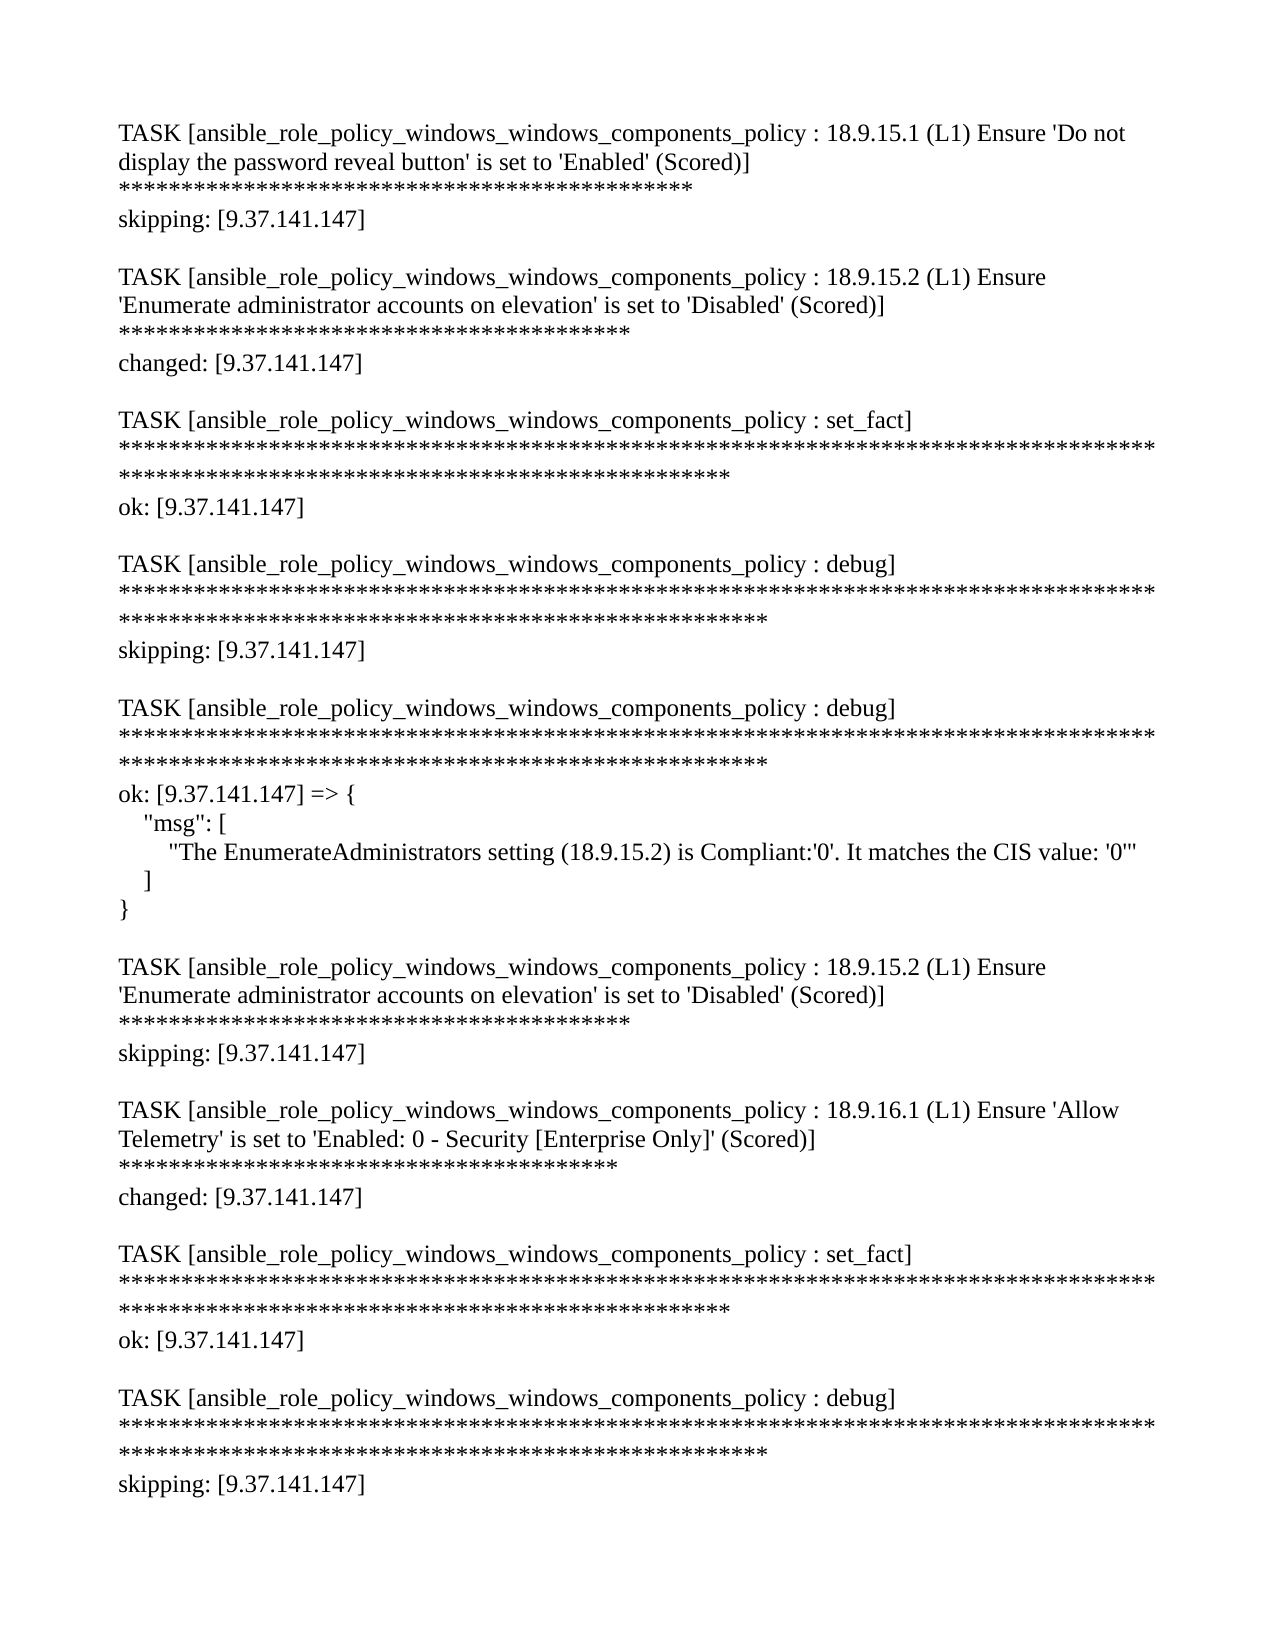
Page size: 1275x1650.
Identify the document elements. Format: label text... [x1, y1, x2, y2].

text TASK [ansible_role_policy_windows_windows_components_policy : set_fact] ************************************************************************************************************************************ [118, 1239, 1157, 1326]
text ok: [9.37.141.147] [118, 492, 1157, 521]
text TASK [ansible_role_policy_windows_windows_components_policy : debug] *************************************************************************************************************************************** [118, 549, 1157, 636]
text ok: [9.37.141.147] [118, 1326, 1157, 1354]
text ] [118, 866, 1157, 894]
text skipping: [9.37.141.147] [118, 204, 1157, 233]
text TASK [ansible_role_policy_windows_windows_components_policy : debug] *************************************************************************************************************************************** [118, 693, 1157, 779]
text skipping: [9.37.141.147] [118, 1469, 1157, 1498]
text ok: [9.37.141.147] => { [118, 779, 1157, 808]
text TASK [ansible_role_policy_windows_windows_components_policy : 18.9.15.1 (L1) Ensure 'Do not display the password reveal button' is set to 'Enabled' (Scored)] ********************************************** [118, 118, 1157, 204]
text changed: [9.37.141.147] [118, 348, 1157, 377]
text "The EnumerateAdministrators setting (18.9.15.2) is Compliant:'0'. It matches the CIS value: '0'" [118, 837, 1157, 866]
text changed: [9.37.141.147] [118, 1182, 1157, 1211]
text skipping: [9.37.141.147] [118, 636, 1157, 664]
text } [118, 894, 1157, 923]
text skipping: [9.37.141.147] [118, 1038, 1157, 1067]
text TASK [ansible_role_policy_windows_windows_components_policy : 18.9.15.2 (L1) Ensure 'Enumerate administrator accounts on elevation' is set to 'Disabled' (Scored)] ***************************************** [118, 952, 1157, 1038]
text TASK [ansible_role_policy_windows_windows_components_policy : debug] *************************************************************************************************************************************** [118, 1383, 1157, 1469]
text TASK [ansible_role_policy_windows_windows_components_policy : set_fact] ************************************************************************************************************************************ [118, 406, 1157, 492]
text "msg": [ [118, 808, 1157, 837]
text TASK [ansible_role_policy_windows_windows_components_policy : 18.9.15.2 (L1) Ensure 'Enumerate administrator accounts on elevation' is set to 'Disabled' (Scored)] ***************************************** [118, 262, 1157, 348]
text TASK [ansible_role_policy_windows_windows_components_policy : 18.9.16.1 (L1) Ensure 'Allow Telemetry' is set to 'Enabled: 0 - Security [Enterprise Only]' (Scored)] **************************************** [118, 1096, 1157, 1182]
